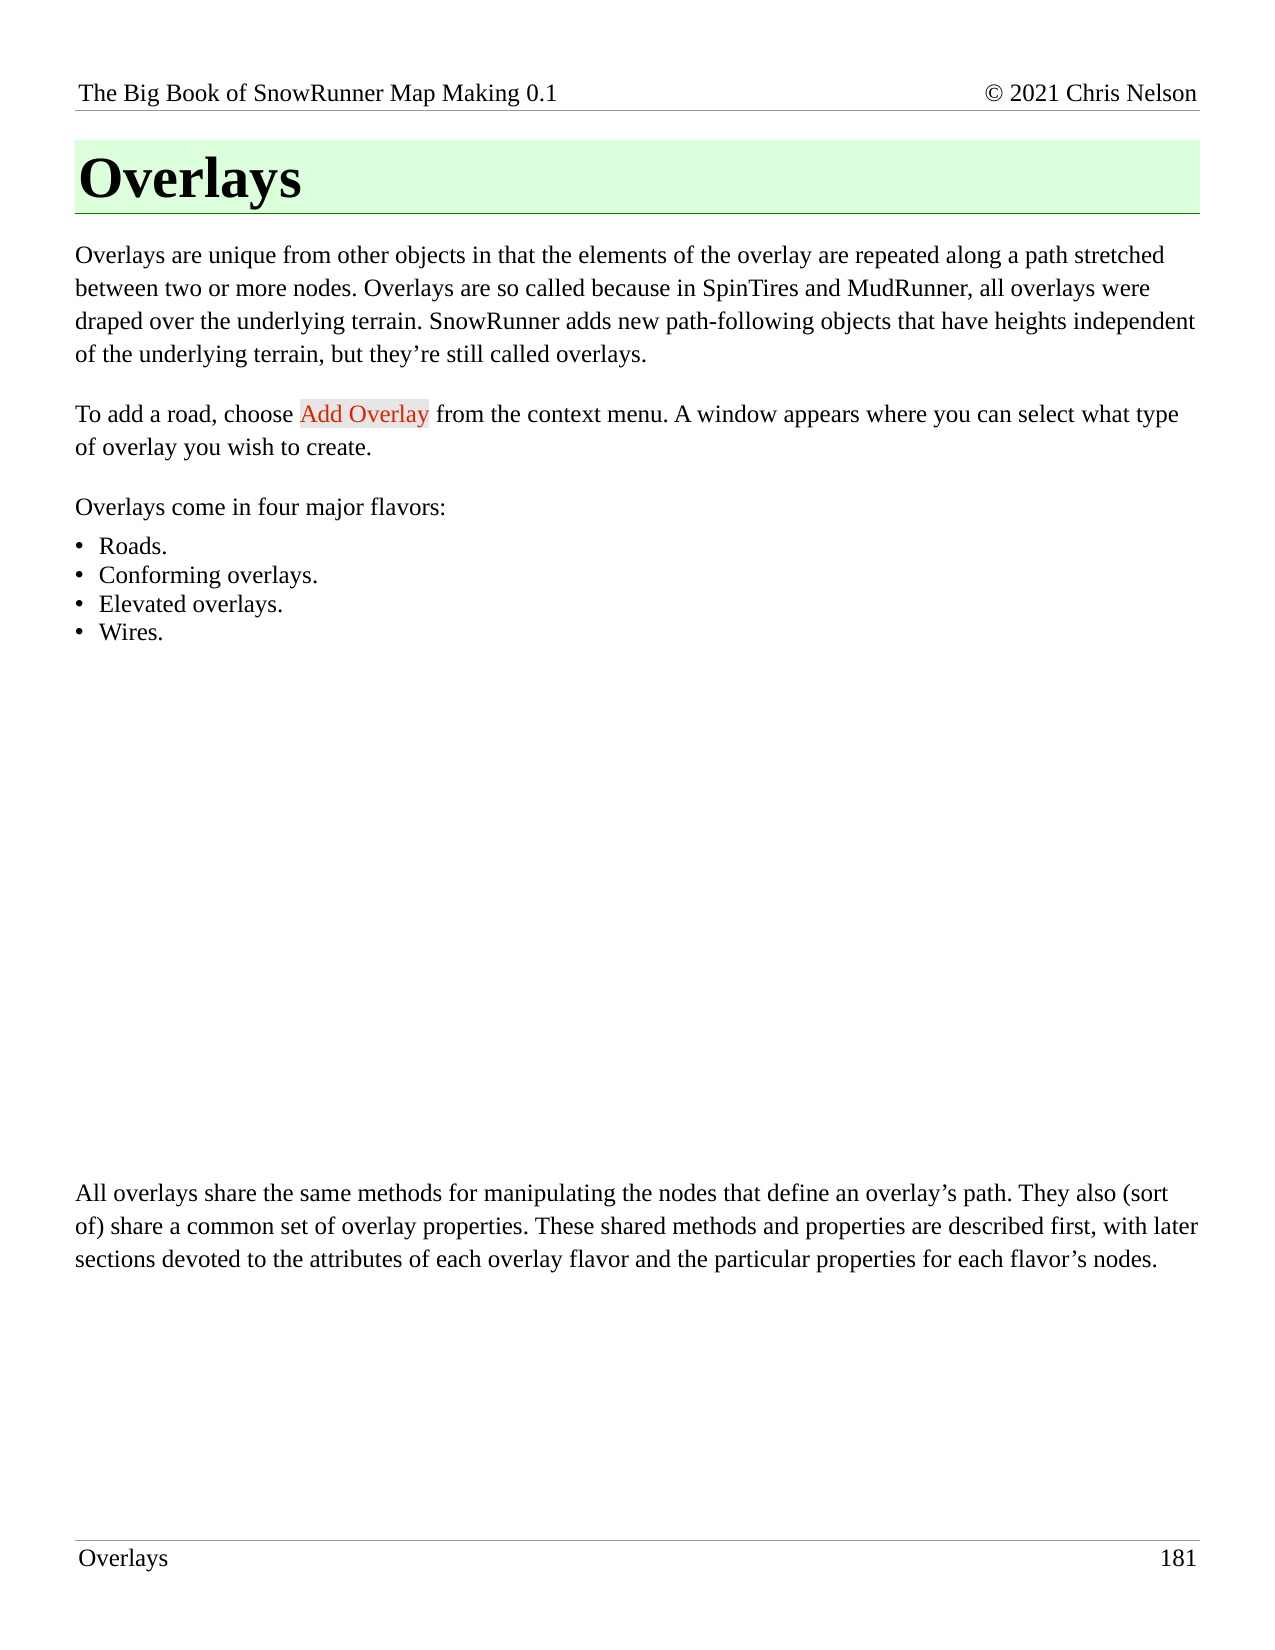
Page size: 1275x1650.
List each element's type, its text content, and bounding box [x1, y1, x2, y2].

text Overlays are unique from other objects in that the elements of the overlay are repeated along a path stretched between two or more nodes. Overlays are so called because in SpinTires and MudRunner, all overlays were draped over the underlying terrain. SnowRunner adds new path-following objects that have heights independent of the underlying terrain, but they’re still called overlays. [75, 240, 1200, 368]
list Elevated overlays. [75, 589, 1200, 617]
text To add a road, choose Add Overlay from the context menu. A window appears where you can select what type of overlay you wish to create. [75, 399, 1200, 461]
list Conforming overlays. [75, 560, 1200, 589]
text All overlays share the same methods for manipulating the nodes that define an overlay’s path. They also (sort of) share a common set of overlay properties. These shared methods and properties are described first, with later sections devoted to the attributes of each overlay flavor and the particular properties for each flavor’s nodes. [75, 1178, 1200, 1273]
subtitle Overlays come in four major flavors: [75, 492, 1200, 521]
subtitle Overlays [75, 140, 1200, 213]
list Wires. [75, 617, 1200, 646]
list Roads. [75, 531, 1200, 560]
